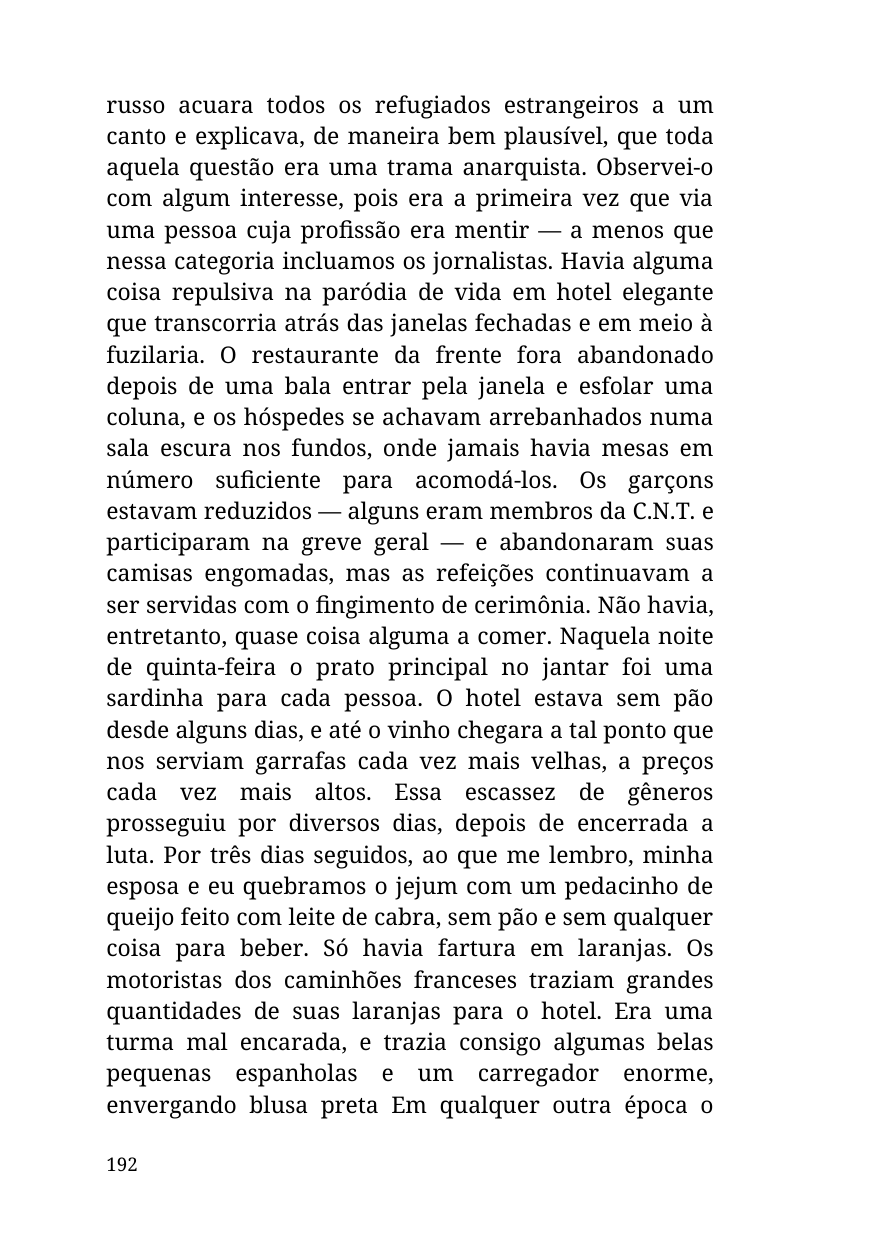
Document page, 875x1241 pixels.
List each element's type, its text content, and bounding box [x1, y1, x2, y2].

text russo acuara todos os refugiados estrangeiros a um canto e explicava, de maneira bem plausível, que toda aquela questão era uma trama anarquista. Observei-o com algum interesse, pois era a primeira vez que via uma pessoa cuja profissão era mentir — a menos que nessa categoria incluamos os jornalistas. Havia alguma coisa repulsiva na paródia de vida em hotel elegante que transcorria atrás das janelas fechadas e em meio à fuzilaria. O restaurante da frente fora abandonado depois de uma bala entrar pela janela e esfolar uma coluna, e os hóspedes se achavam arrebanhados numa sala escura nos fundos, onde jamais havia mesas em número suficiente para acomodá-los. Os garçons estavam reduzidos — alguns eram membros da C.N.T. e participaram na greve geral — e abandonaram suas camisas engomadas, mas as refeições continuavam a ser servidas com o fingimento de cerimônia. Não havia, entretanto, quase coisa alguma a comer. Naquela noite de quinta-feira o prato principal no jantar foi uma sardinha para cada pessoa. O hotel estava sem pão desde alguns dias, e até o vinho chegara a tal ponto que nos serviam garrafas cada vez mais velhas, a preços cada vez mais altos. Essa escassez de gêneros prosseguiu por diversos dias, depois de encerrada a luta. Por três dias seguidos, ao que me lembro, minha esposa e eu quebramos o jejum com um pedacinho de queijo feito com leite de cabra, sem pão e sem qualquer coisa para beber. Só havia fartura em laranjas. Os motoristas dos caminhões franceses traziam grandes quantidades de suas laranjas para o hotel. Era uma turma mal encarada, e trazia consigo algumas belas pequenas espanholas e um carregador enorme, envergando blusa preta Em qualquer outra época o [106, 88, 714, 1120]
